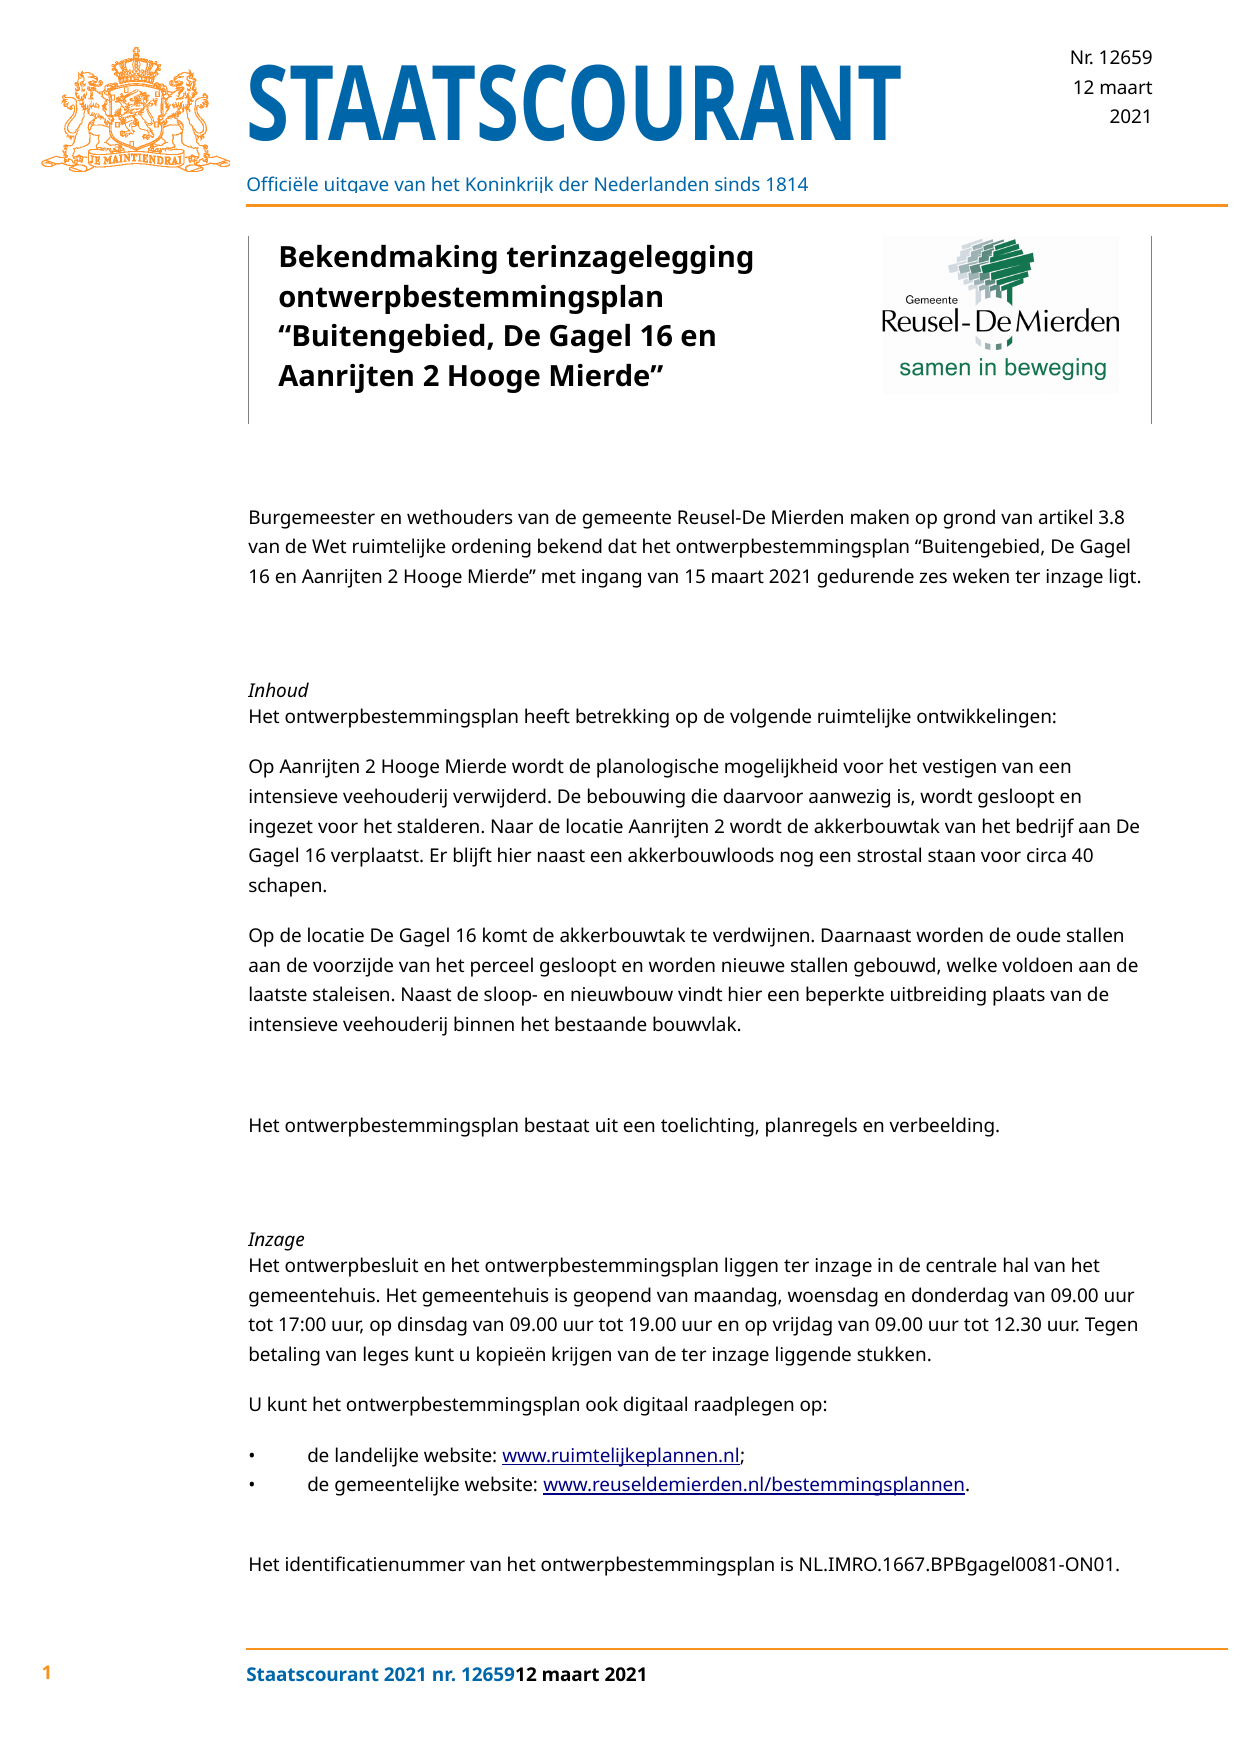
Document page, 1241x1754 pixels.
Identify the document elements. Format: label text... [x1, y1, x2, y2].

text Het ontwerpbestemmingsplan heeft betrekking op de volgende ruimtelijke ontwikkelingen: [248, 703, 1152, 729]
text Het ontwerpbesluit en het ontwerpbestemmingsplan liggen ter inzage in de centrale hal van het gemeentehuis. Het gemeentehuis is geopend van maandag, woensdag en donderdag van 09.00 uur tot 17:00 uur, op dinsdag van 09.00 uur tot 19.00 uur en op vrijdag van 09.00 uur tot 12.30 uur. Tegen betaling van leges kunt u kopieën krijgen van de ter inzage liggende stukken. [248, 1252, 1152, 1367]
list de gemeentelijke website: www.reuseldemierden.nl/bestemmingsplannen. [248, 1471, 1152, 1497]
table_header Bekendmaking terinzagelegging ontwerpbestemmingsplan “Buitengebied, De Gagel 16 en Aanrijten 2 Hooge Mierde” [249, 236, 850, 424]
picture [882, 236, 1119, 394]
list de landelijke website: www.ruimtelijkeplannen.nl; [248, 1442, 1152, 1467]
text Inzage [248, 1226, 1152, 1252]
text Het ontwerpbestemmingsplan bestaat uit een toelichting, planregels en verbeelding. [248, 1112, 1152, 1138]
text Op Aanrijten 2 Hooge Mierde wordt de planologische mogelijkheid voor het vestigen van een intensieve veehouderij verwijderd. De bebouwing die daarvoor aanwezig is, wordt gesloopt en ingezet voor het stalderen. Naar de locatie Aanrijten 2 wordt de akkerbouwtak van het bedrijf aan De Gagel 16 verplaatst. Er blijft hier naast een akkerbouwloods nog een strostal staan voor circa 40 schapen. [248, 754, 1152, 898]
text U kunt het ontwerpbestemmingsplan ook digitaal raadplegen op: [248, 1391, 1152, 1417]
text Op de locatie De Gagel 16 komt de akkerbouwtak te verdwijnen. Daarnaast worden de oude stallen aan de voorzijde van het perceel gesloopt en worden nieuwe stallen gebouwd, welke voldoen aan de laatste staleisen. Naast de sloop- en nieuwbouw vindt hier een beperkte uitbreiding plaats van de intensieve veehouderij binnen het bestaande bouwvlak. [248, 922, 1152, 1037]
text Burgemeester en wethouders van de gemeente Reusel-De Mierden maken op grond van artikel 3.8 van de Wet ruimtelijke ordening bekend dat het ontwerpbestemmingsplan “Buitengebied, De Gagel 16 en Aanrijten 2 Hooge Mierde” met ingang van 15 maart 2021 gedurende zes weken ter inzage ligt. [248, 504, 1152, 589]
text Inhoud [248, 678, 1152, 703]
table_header [850, 236, 1151, 424]
text Het identificatienummer van het ontwerpbestemmingsplan is NL.IMRO.1667.BPBgagel0081-ON01. [248, 1551, 1152, 1577]
picture [41, 47, 231, 172]
